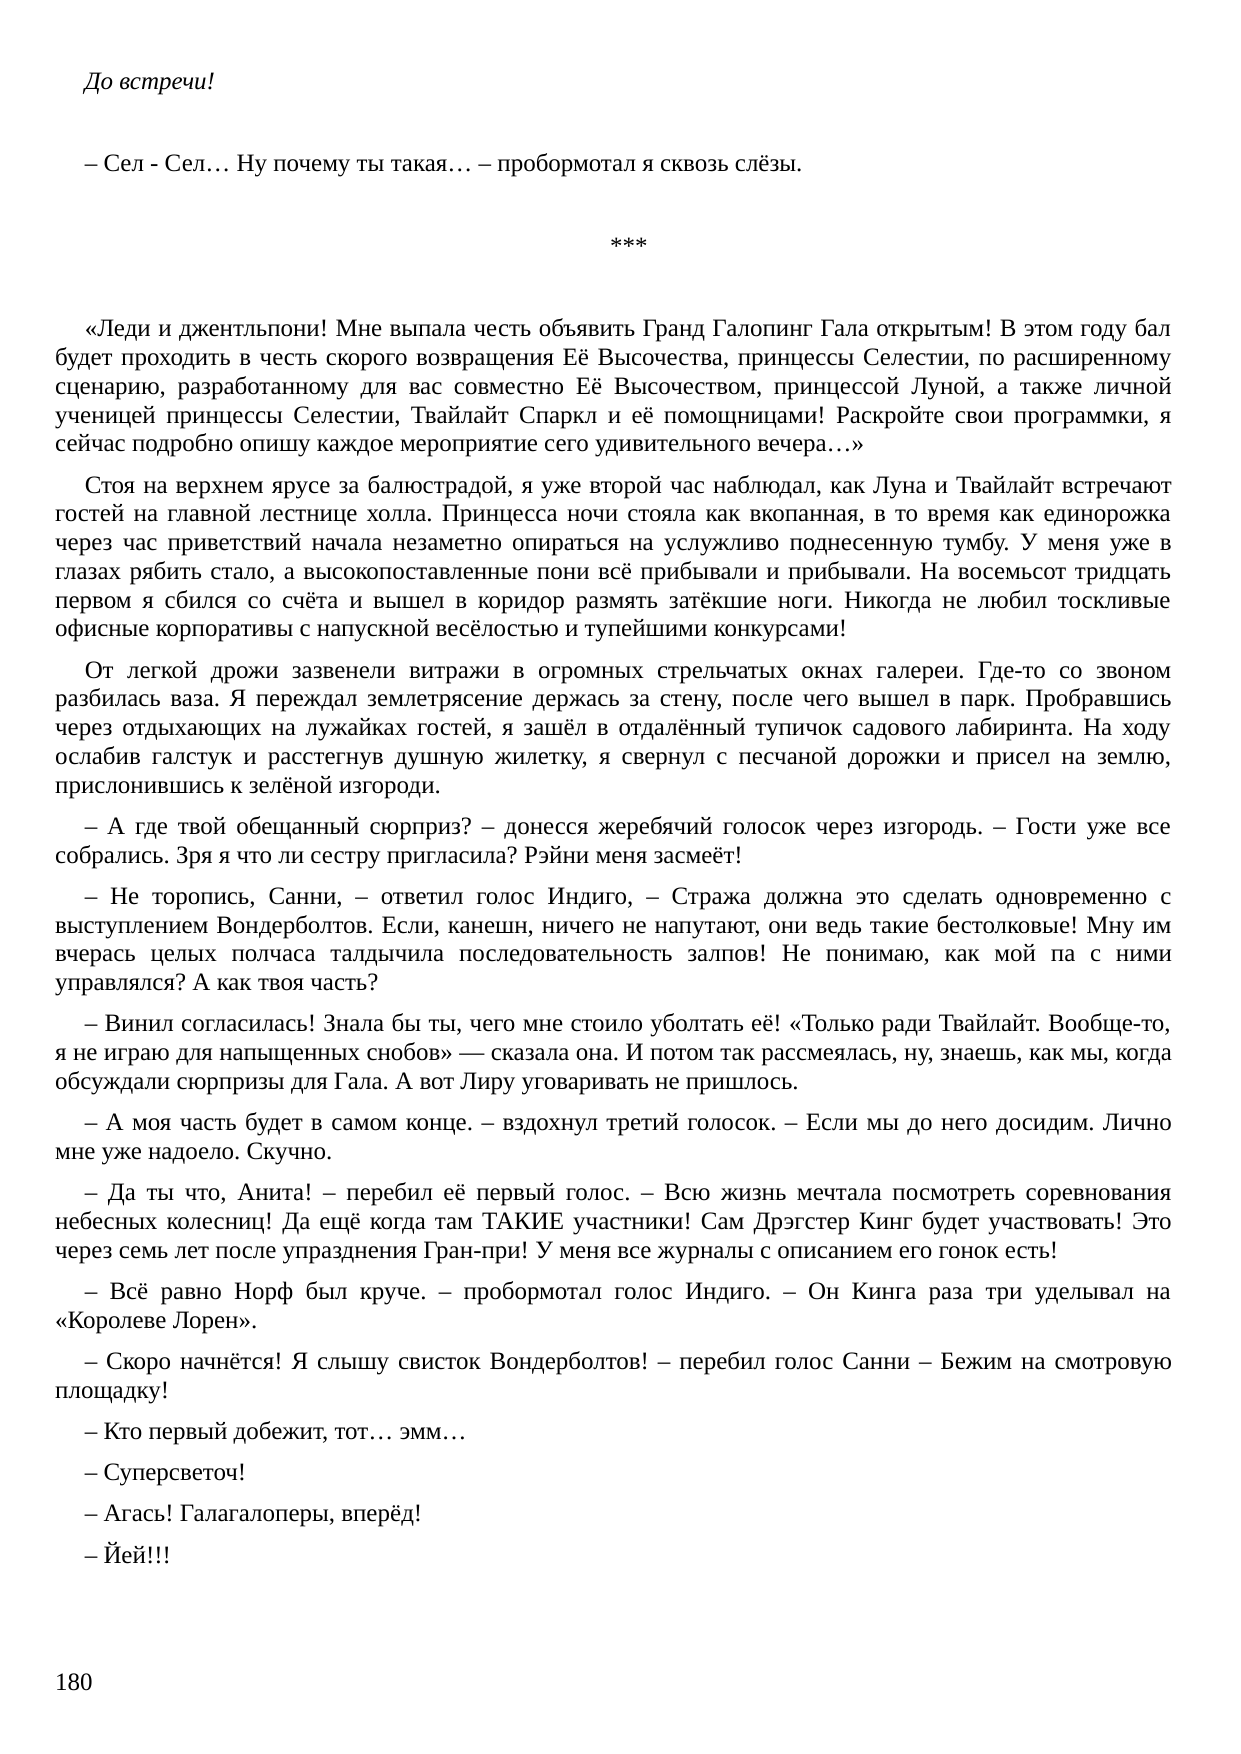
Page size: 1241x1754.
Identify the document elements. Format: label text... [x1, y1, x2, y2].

text От легкой дрожи зазвенели витражи в огромных стрельчатых окнах галереи. Где-то со звоном разбилась ваза. Я переждал землетрясение держась за стену, после чего вышел в парк. Пробравшись через отдыхающих на лужайках гостей, я зашёл в отдалённый тупичок садового лабиринта. На ходу ослабив галстук и расстегнув душную жилетку, я свернул с песчаной дорожки и присел на землю, прислонившись к зелёной изгороди. [55, 655, 1173, 798]
text *** [55, 231, 1173, 260]
text – Йей!!! [55, 1540, 1173, 1568]
text – Суперсветоч! [55, 1457, 1173, 1486]
text Стоя на верхнем ярусе за балюстрадой, я уже второй час наблюдал, как Луна и Твайлайт встречают гостей на главной лестнице холла. Принцесса ночи стояла как вкопанная, в то время как единорожка через час приветствий начала незаметно опираться на услужливо поднесенную тумбу. У меня уже в глазах рябить стало, а высокопоставленные пони всё прибывали и прибывали. На восемьсот тридцать первом я сбился со счёта и вышел в коридор размять затёкшие ноги. Никогда не любил тоскливые офисные корпоративы с напускной весёлостью и тупейшими конкурсами! [55, 470, 1173, 642]
text – А моя часть будет в самом конце. – вздохнул третий голосок. – Если мы до него досидим. Лично мне уже надоело. Скучно. [55, 1107, 1173, 1165]
text – А где твой обещанный сюрприз? – донесся жеребячий голосок через изгородь. – Гости уже все собрались. Зря я что ли сестру пригласила? Рэйни меня засмеёт! [55, 811, 1173, 868]
text – Агась! Галагалоперы, вперёд! [55, 1498, 1173, 1527]
text До встречи! [55, 66, 1173, 95]
text «Леди и джентльпони! Мне выпала честь объявить Гранд Галопинг Гала открытым! В этом году бал будет проходить в честь скорого возвращения Её Высочества, принцессы Селестии, по расширенному сценарию, разработанному для вас совместно Её Высочеством, принцессой Луной, а также личной ученицей принцессы Селестии, Твайлайт Спаркл и её помощницами! Раскройте свои программки, я сейчас подробно опишу каждое мероприятие сего удивительного вечера…» [55, 313, 1173, 457]
text – Сел - Сел… Ну почему ты такая… – пробормотал я сквозь слёзы. [55, 148, 1173, 177]
text – Скоро начнётся! Я слышу свисток Вондерболтов! – перебил голос Санни – Бежим на смотровую площадку! [55, 1346, 1173, 1403]
text – Да ты что, Анита! – перебил её первый голос. – Всю жизнь мечтала посмотреть соревнования небесных колесниц! Да ещё когда там ТАКИЕ участники! Сам Дрэгстер Кинг будет участвовать! Это через семь лет после упразднения Гран-при! У меня все журналы с описанием его гонок есть! [55, 1177, 1173, 1263]
text – Винил согласилась! Знала бы ты, чего мне стоило уболтать её! «Только ради Твайлайт. Вообще-то, я не играю для напыщенных снобов» — сказала она. И потом так рассмеялась, ну, знаешь, как мы, когда обсуждали сюрпризы для Гала. А вот Лиру уговаривать не пришлось. [55, 1008, 1173, 1095]
text – Не торопись, Санни, – ответил голос Индиго, – Стража должна это сделать одновременно с выступлением Вондерболтов. Если, канешн, ничего не напутают, они ведь такие бестолковые! Мну им вчерась целых полчаса талдычила последовательность залпов! Не понимаю, как мой па с ними управлялся? А как твоя часть? [55, 881, 1173, 996]
text – Кто первый добежит, тот… эмм… [55, 1416, 1173, 1445]
text – Всё равно Норф был круче. – пробормотал голос Индиго. – Он Кинга раза три уделывал на «Королеве Лорен». [55, 1276, 1173, 1333]
